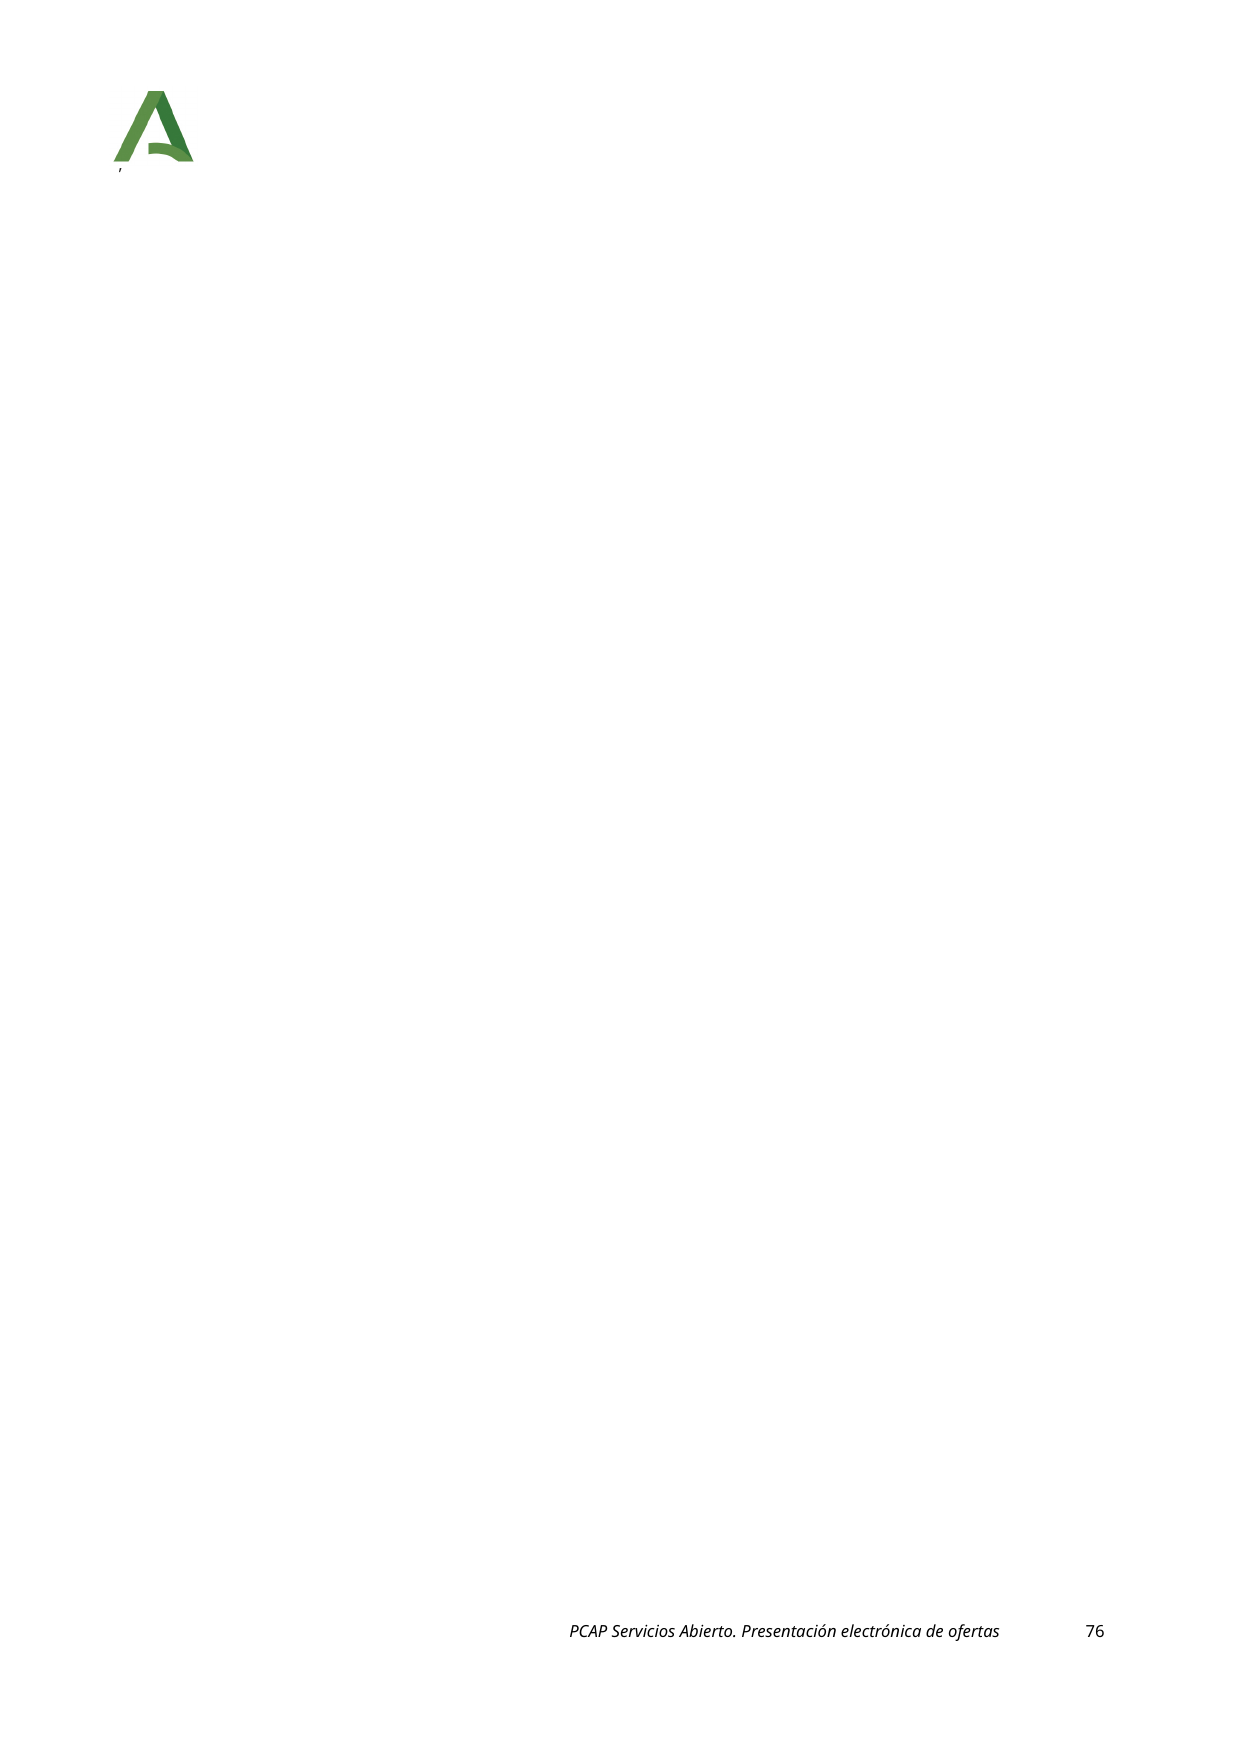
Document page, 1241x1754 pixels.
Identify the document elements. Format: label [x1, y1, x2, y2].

picture [109, 86, 198, 166]
